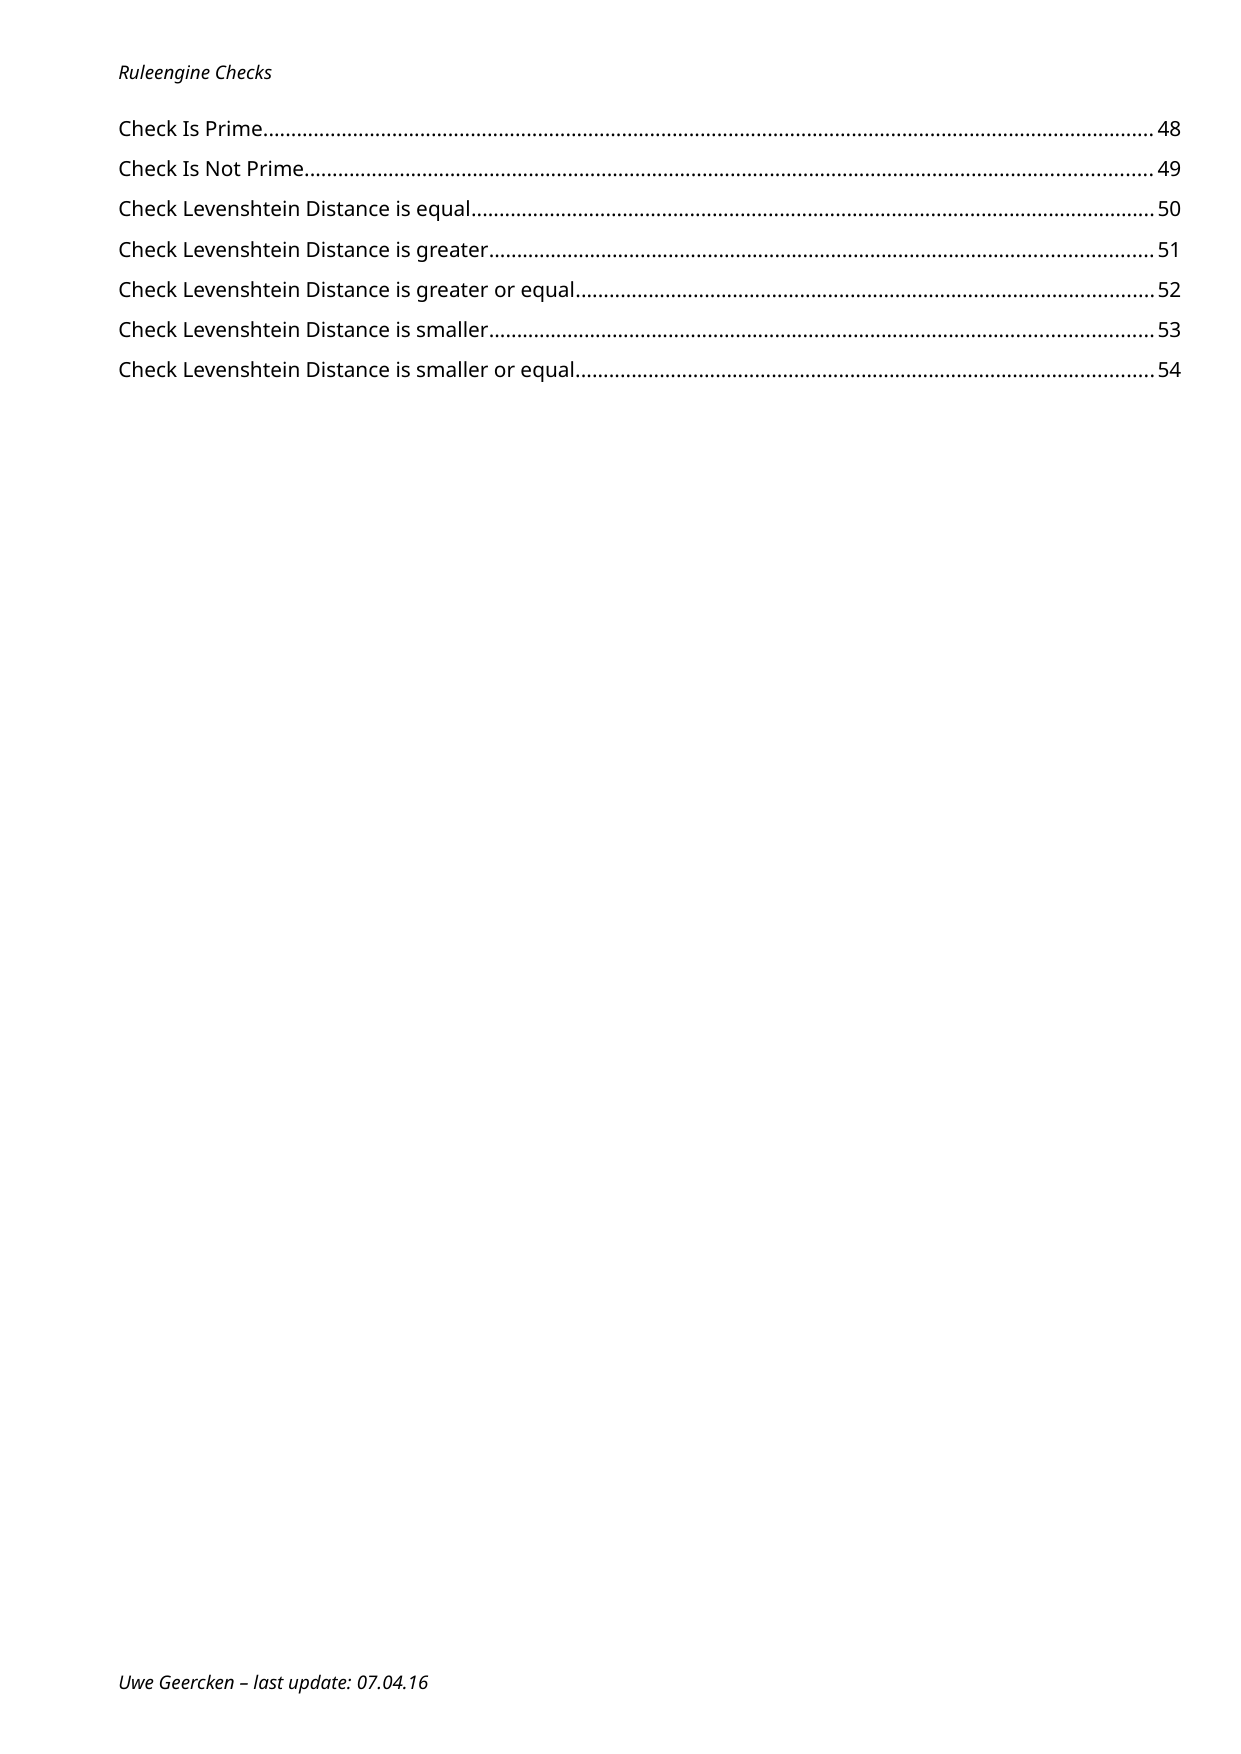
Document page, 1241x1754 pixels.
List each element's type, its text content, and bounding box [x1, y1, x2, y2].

text Check Levenshtein Distance is greater 51 [118, 235, 1181, 263]
text Check Is Not Prime 49 [118, 154, 1181, 183]
text Check Is Prime 48 [118, 114, 1181, 142]
text Check Levenshtein Distance is smaller 53 [118, 315, 1181, 343]
text Check Levenshtein Distance is greater or equal 52 [118, 275, 1181, 303]
text Check Levenshtein Distance is equal 50 [118, 194, 1181, 223]
text Check Levenshtein Distance is smaller or equal 54 [118, 355, 1181, 384]
